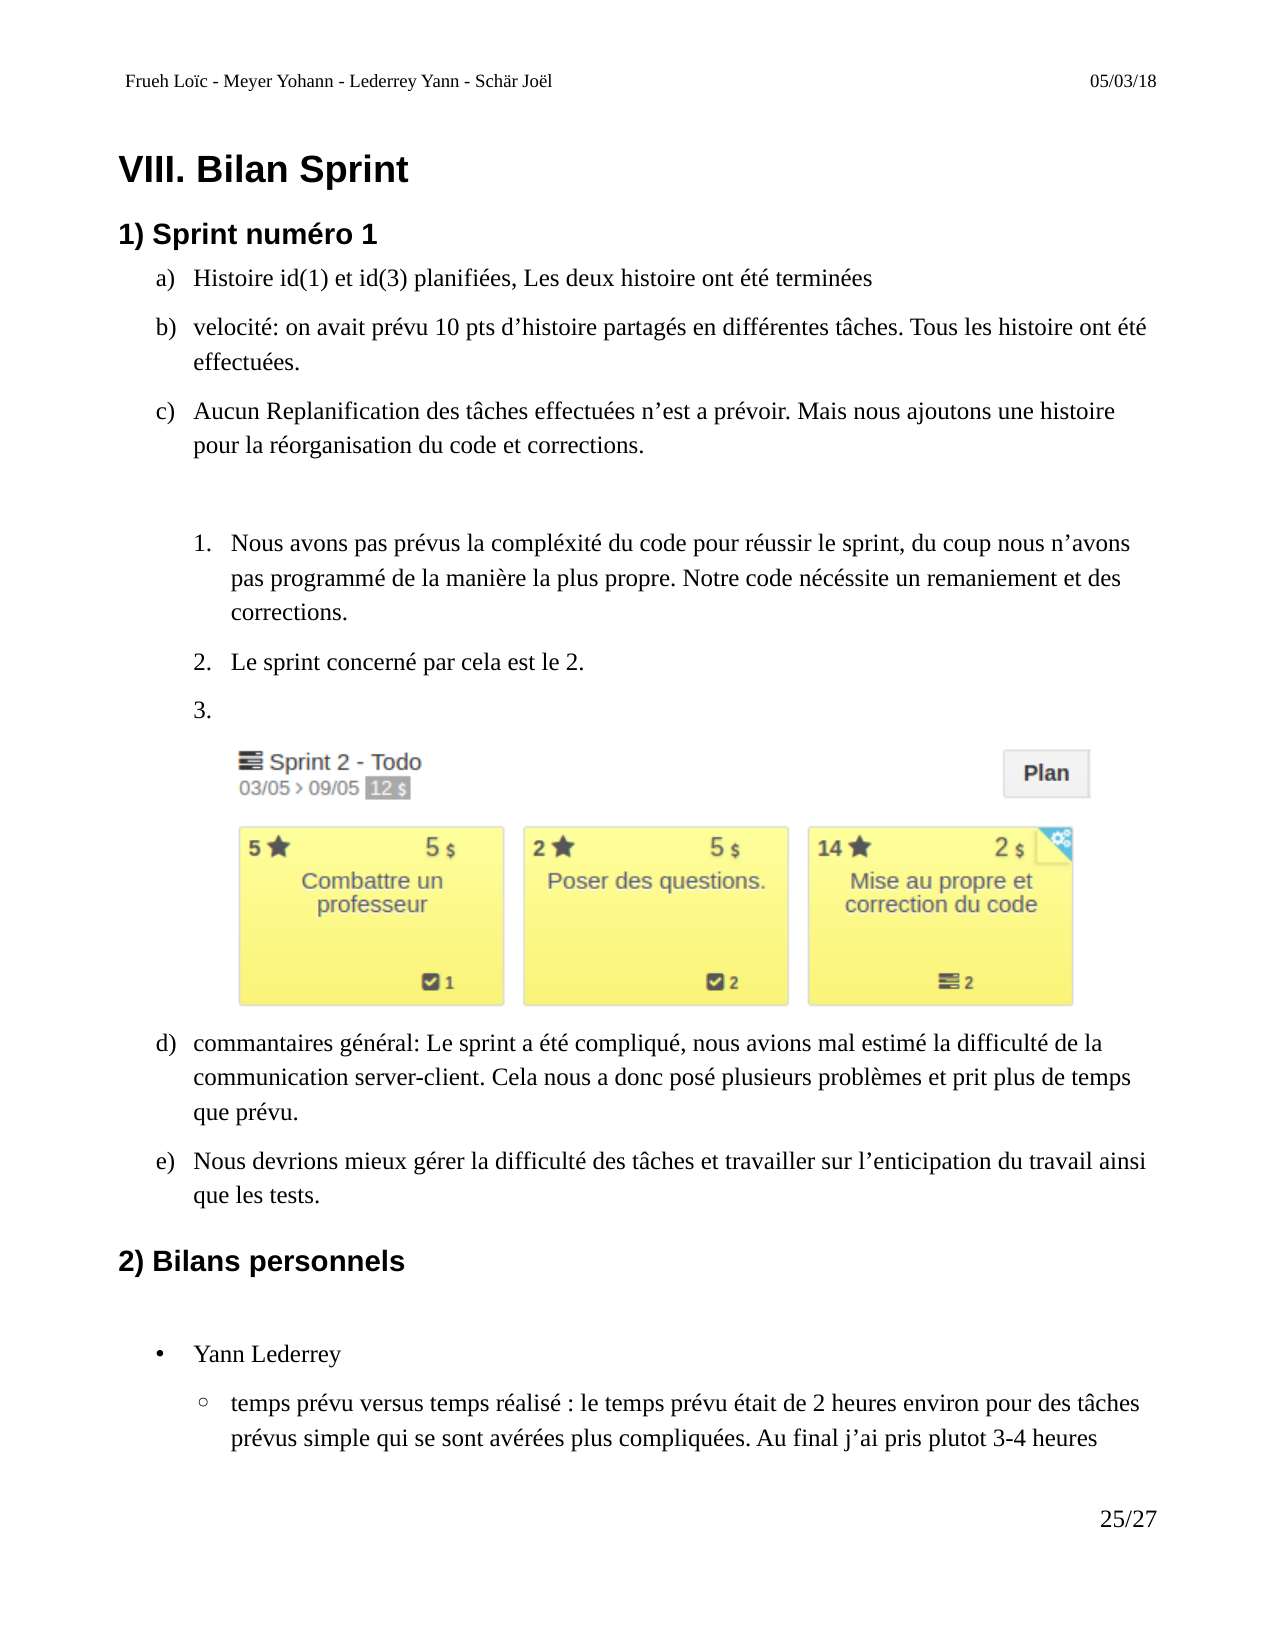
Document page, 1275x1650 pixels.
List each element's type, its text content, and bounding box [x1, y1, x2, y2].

subtitle VIII. Bilan Sprint [118, 146, 1157, 190]
list Yann Lederrey [156, 1339, 1157, 1368]
list Nous avons pas prévus la compléxité du code pour réussir le sprint, du coup nous n’avons pas programmé de la manière la plus propre. Notre code nécéssite un remaniement et des corrections. [193, 528, 1157, 626]
list temps prévu versus temps réalisé : le temps prévu était de 2 heures environ pour des tâches prévus simple qui se sont avérées plus compliquées. Au final j’ai pris plutot 3-4 heures [193, 1388, 1157, 1452]
list Nous devrions mieux gérer la difficulté des tâches et travailler sur l’enticipation du travail ainsi que les tests. [156, 1146, 1157, 1209]
list Histoire id(1) et id(3) planifiées, Les deux histoire ont été terminées [156, 263, 1157, 292]
subtitle 1) Sprint numéro 1 [118, 217, 1157, 251]
list velocité: on avait prévu 10 pts d’histoire partagés en différentes tâches. Tous les histoire ont été effectuées. [156, 312, 1157, 376]
list Aucun Replanification des tâches effectuées n’est a prévoir. Mais nous ajoutons une histoire pour la réorganisation du code et corrections. [156, 396, 1157, 459]
picture [228, 742, 1091, 1022]
subtitle 2) Bilans personnels [118, 1244, 1157, 1278]
list commantaires général: Le sprint a été compliqué, nous avions mal estimé la difficulté de la communication server-client. Cela nous a donc posé plusieurs problèmes et prit plus de temps que prévu. [156, 1022, 1157, 1126]
list Le sprint concerné par cela est le 2. [193, 647, 1157, 675]
